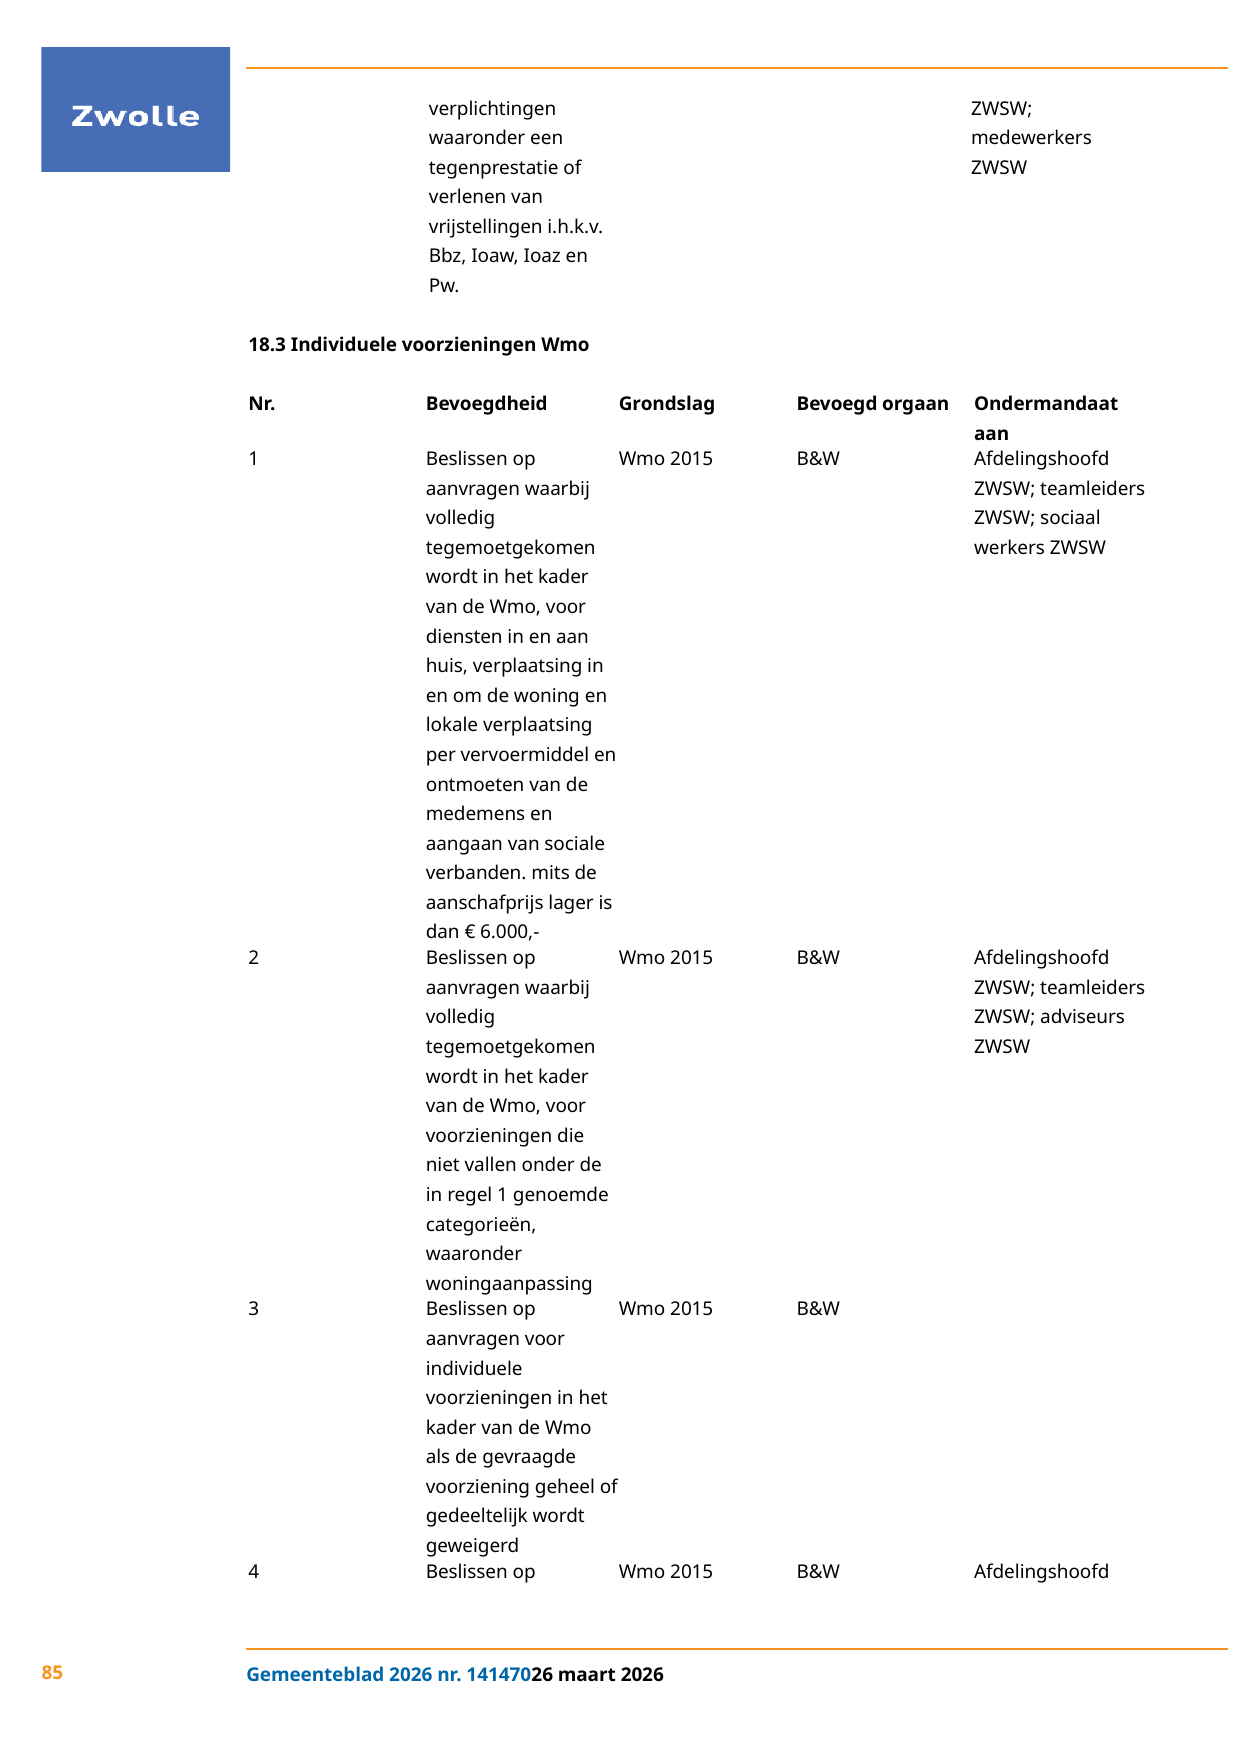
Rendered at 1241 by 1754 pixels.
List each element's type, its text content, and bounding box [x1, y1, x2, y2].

table_cell B&W [796, 945, 974, 1296]
picture [41, 47, 231, 172]
table_cell Beslissen op aanvragen waarbij volledig tegemoetgekomen wordt in het kader van de Wmo, voor diensten in en aan huis, verplaatsing in en om de woning en lokale verplaatsing per vervoermiddel en ontmoeten van de medemens en aangaan van sociale verbanden. mits de aanschafprijs lager is dan € 6.000,- [426, 445, 619, 944]
table_cell Afdelingshoofd ZWSW; teamleiders ZWSW; sociaal werkers ZWSW [974, 445, 1152, 944]
table_cell Afdelingshoofd [974, 1558, 1152, 1584]
table_cell Afdelingshoofd ZWSW; teamleiders ZWSW; adviseurs ZWSW [974, 945, 1152, 1296]
table_cell [790, 95, 971, 298]
table_cell B&W [796, 445, 974, 944]
table_header Ondermandaat aan [974, 390, 1152, 445]
table_header Bevoegd orgaan [796, 390, 974, 445]
table_header Nr. [248, 390, 426, 445]
table_cell Wmo 2015 [619, 445, 796, 944]
table_cell B&W [796, 1558, 974, 1584]
table_cell Wmo 2015 [619, 1558, 796, 1584]
table_cell [609, 95, 790, 298]
table_cell verplichtingen waaronder een tegenprestatie of verlenen van vrijstellingen i.h.k.v. Bbz, Ioaw, Ioaz en Pw. [429, 95, 609, 298]
table_cell Beslissen op aanvragen voor individuele voorzieningen in het kader van de Wmo als de gevraagde voorziening geheel of gedeeltelijk wordt geweigerd [426, 1296, 619, 1558]
table_cell ZWSW; medewerkers ZWSW [971, 95, 1152, 298]
table_header Grondslag [619, 390, 796, 445]
table_cell 3 [248, 1296, 426, 1558]
table_cell 2 [248, 945, 426, 1296]
table_cell [974, 1296, 1152, 1558]
table_cell [248, 95, 429, 298]
table_cell 4 [248, 1558, 426, 1584]
table_header Bevoegdheid [426, 390, 619, 445]
table_cell 1 [248, 445, 426, 944]
table_cell Beslissen op aanvragen waarbij volledig tegemoetgekomen wordt in het kader van de Wmo, voor voorzieningen die niet vallen onder de in regel 1 genoemde categorieën, waaronder woningaanpassing [426, 945, 619, 1296]
table_cell Wmo 2015 [619, 945, 796, 1296]
text 18.3 Individuele voorzieningen Wmo [248, 331, 1152, 357]
table_cell Beslissen op [426, 1558, 619, 1584]
table_cell Wmo 2015 [619, 1296, 796, 1558]
table_cell B&W [796, 1296, 974, 1558]
